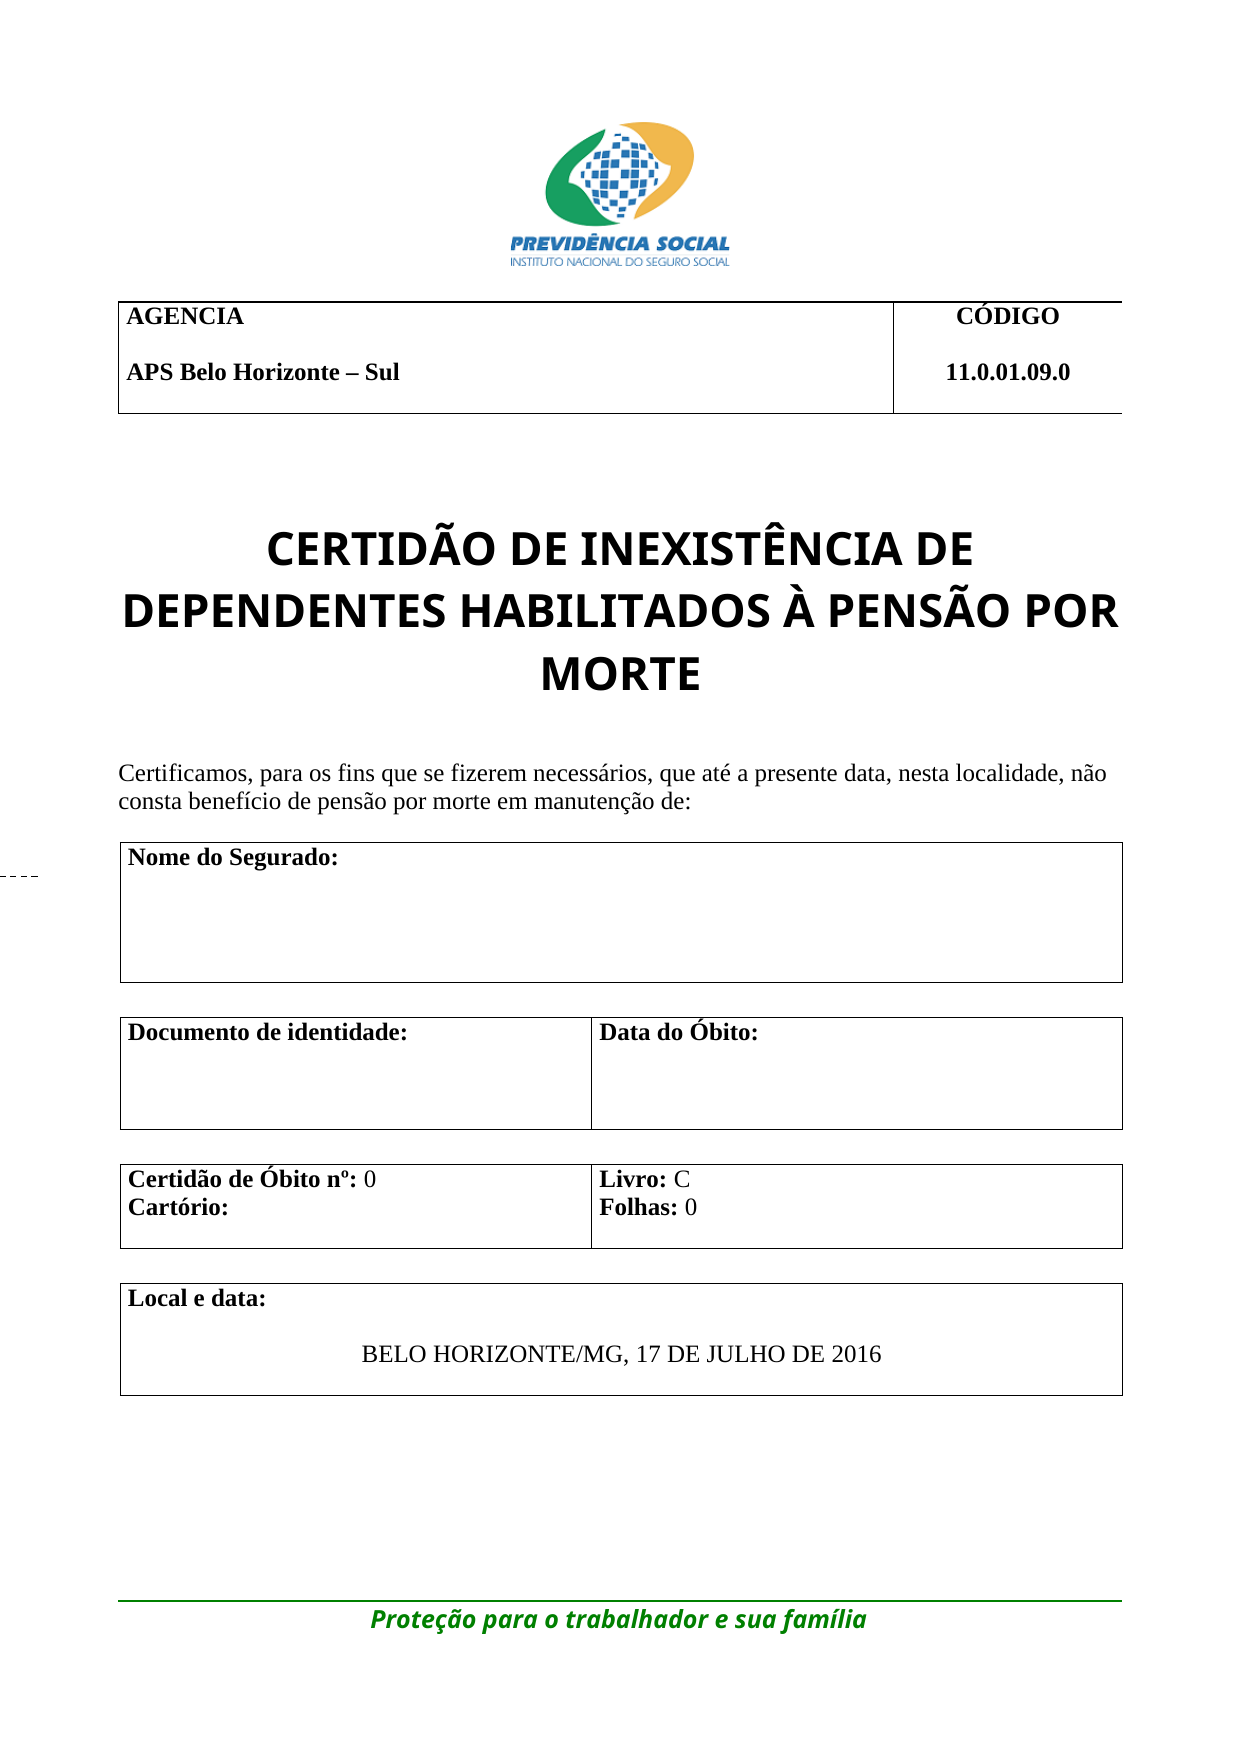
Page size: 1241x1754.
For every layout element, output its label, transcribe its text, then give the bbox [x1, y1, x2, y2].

table_header Documento de identidade: [121, 1018, 591, 1129]
table_header Certidão de Óbito nº: 0 Cartório: [121, 1165, 591, 1248]
text CERTIDÃO DE INEXISTÊNCIA DE DEPENDENTES HABILITADOS À PENSÃO POR MORTE [118, 517, 1122, 704]
table_header AGENCIA APS Belo Horizonte – Sul [119, 303, 893, 413]
table_header Local e data: BELO HORIZONTE/MG, 17 de julho de 2016 [121, 1284, 1122, 1395]
table_header Data do Óbito: [592, 1018, 1122, 1129]
table_header Livro: C Folhas: 0 [592, 1165, 1122, 1248]
text Certificamos, para os fins que se fizerem necessários, que até a presente data, nesta localidade, não consta benefício de pensão por morte em manutenção de: [118, 759, 1122, 814]
table_header CÓDIGO 11.0.01.09.0 [894, 303, 1122, 413]
picture [510, 118, 730, 266]
table_header Nome do Segurado: [121, 843, 1122, 982]
